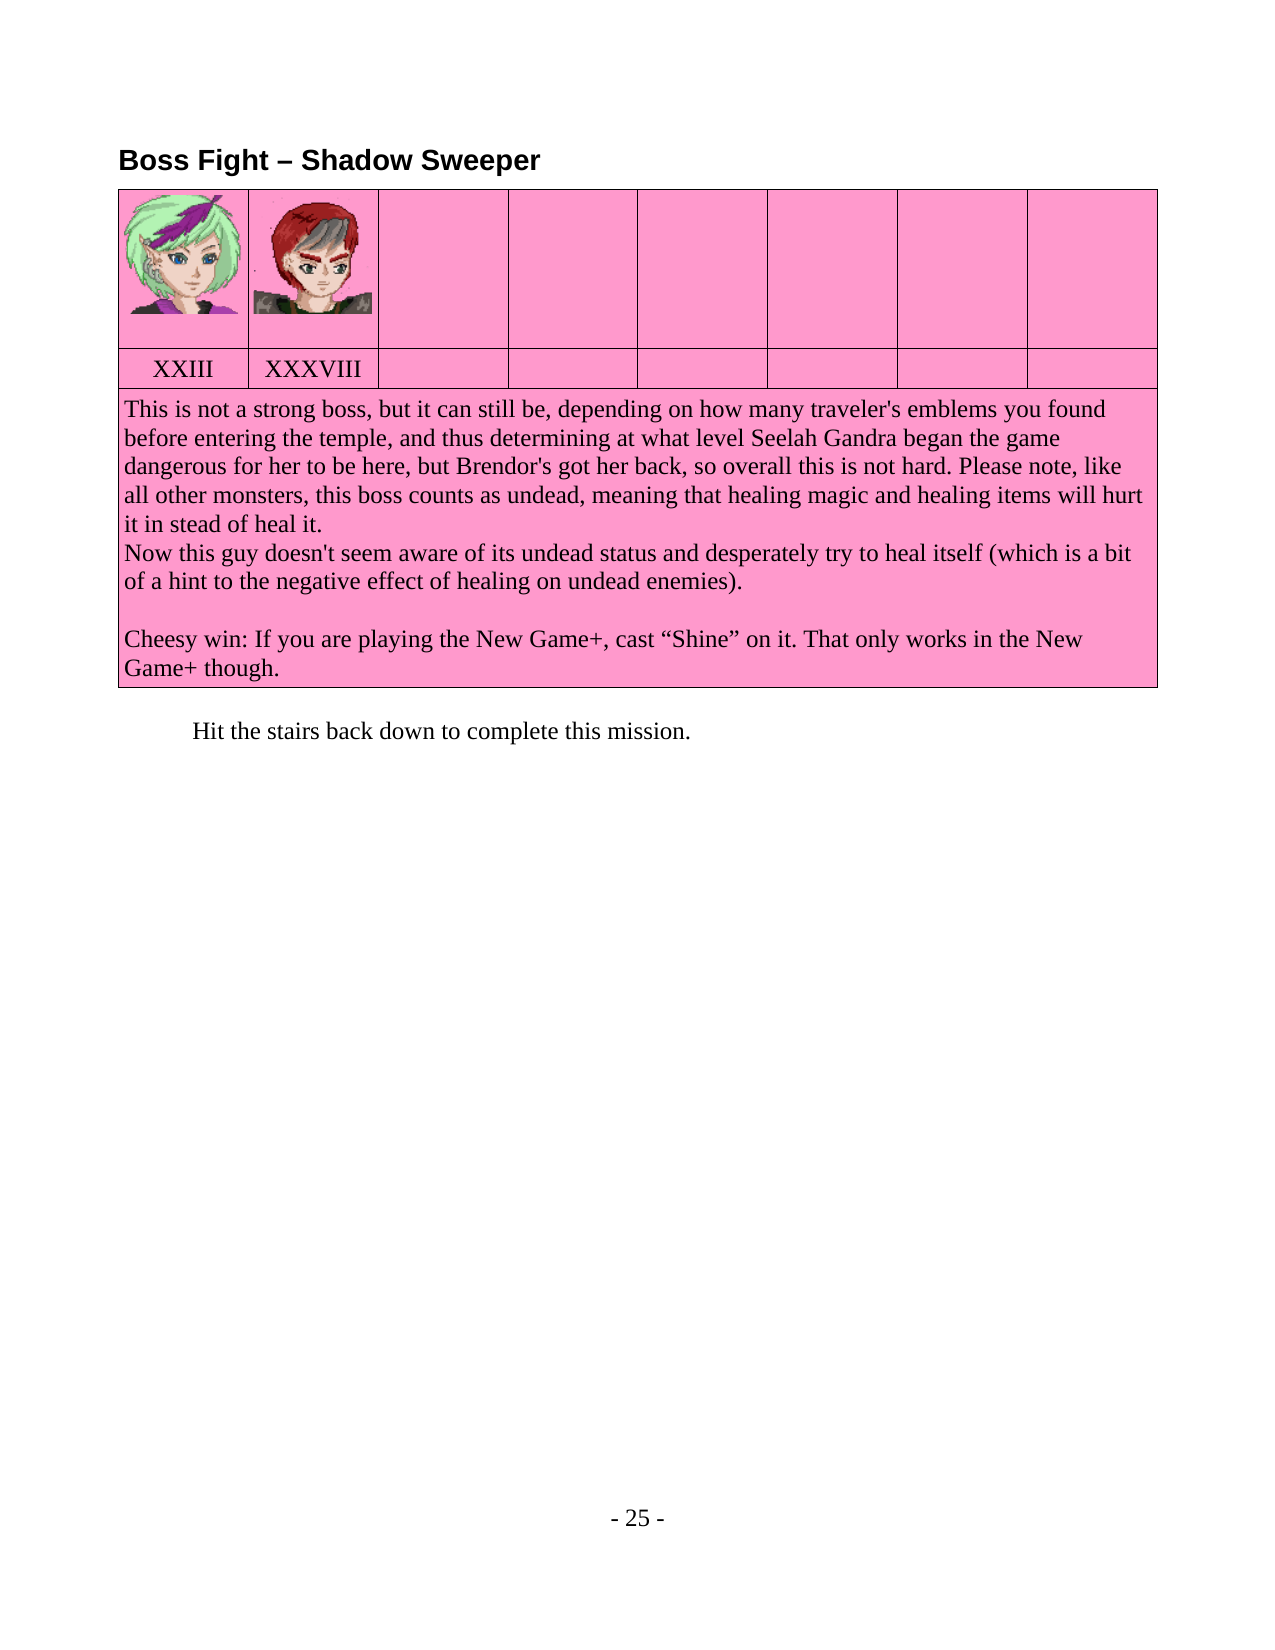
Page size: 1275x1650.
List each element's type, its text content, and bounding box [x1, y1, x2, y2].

table_header [249, 190, 378, 348]
table_cell [509, 349, 637, 388]
table_header [768, 190, 897, 348]
table_cell XXIII [119, 349, 248, 388]
table_cell [768, 349, 897, 388]
table_header [509, 190, 637, 348]
table_cell [379, 349, 508, 388]
table_header [1028, 190, 1157, 348]
table_cell XXXVIII [249, 349, 378, 388]
subtitle Boss Fight – Shadow Sweeper [118, 143, 1157, 177]
text Hit the stairs back down to complete this mission. [118, 716, 1157, 745]
table_cell [898, 349, 1027, 388]
table_header [898, 190, 1027, 348]
picture [123, 195, 243, 314]
table_cell [638, 349, 767, 388]
table_cell [1028, 349, 1157, 388]
table_cell This is not a strong boss, but it can still be, depending on how many traveler's emblems you found before entering the temple, and thus determining at what level Seelah Gandra began the game dangerous for her to be here, but Brendor's got her back, so overall this is not hard. Please note, like all other monsters, this boss counts as undead, meaning that healing magic and healing items will hurt it in stead of heal it. Now this guy doesn't seem aware of its undead status and desperately try to heal itself (which is a bit of a hint to the negative effect of healing on undead enemies). Cheesy win: If you are playing the New Game+, cast “Shine” on it. That only works in the New Game+ though. [119, 389, 1157, 687]
table_header [638, 190, 767, 348]
table_header [119, 190, 248, 348]
table_header [379, 190, 508, 348]
picture [253, 195, 372, 314]
